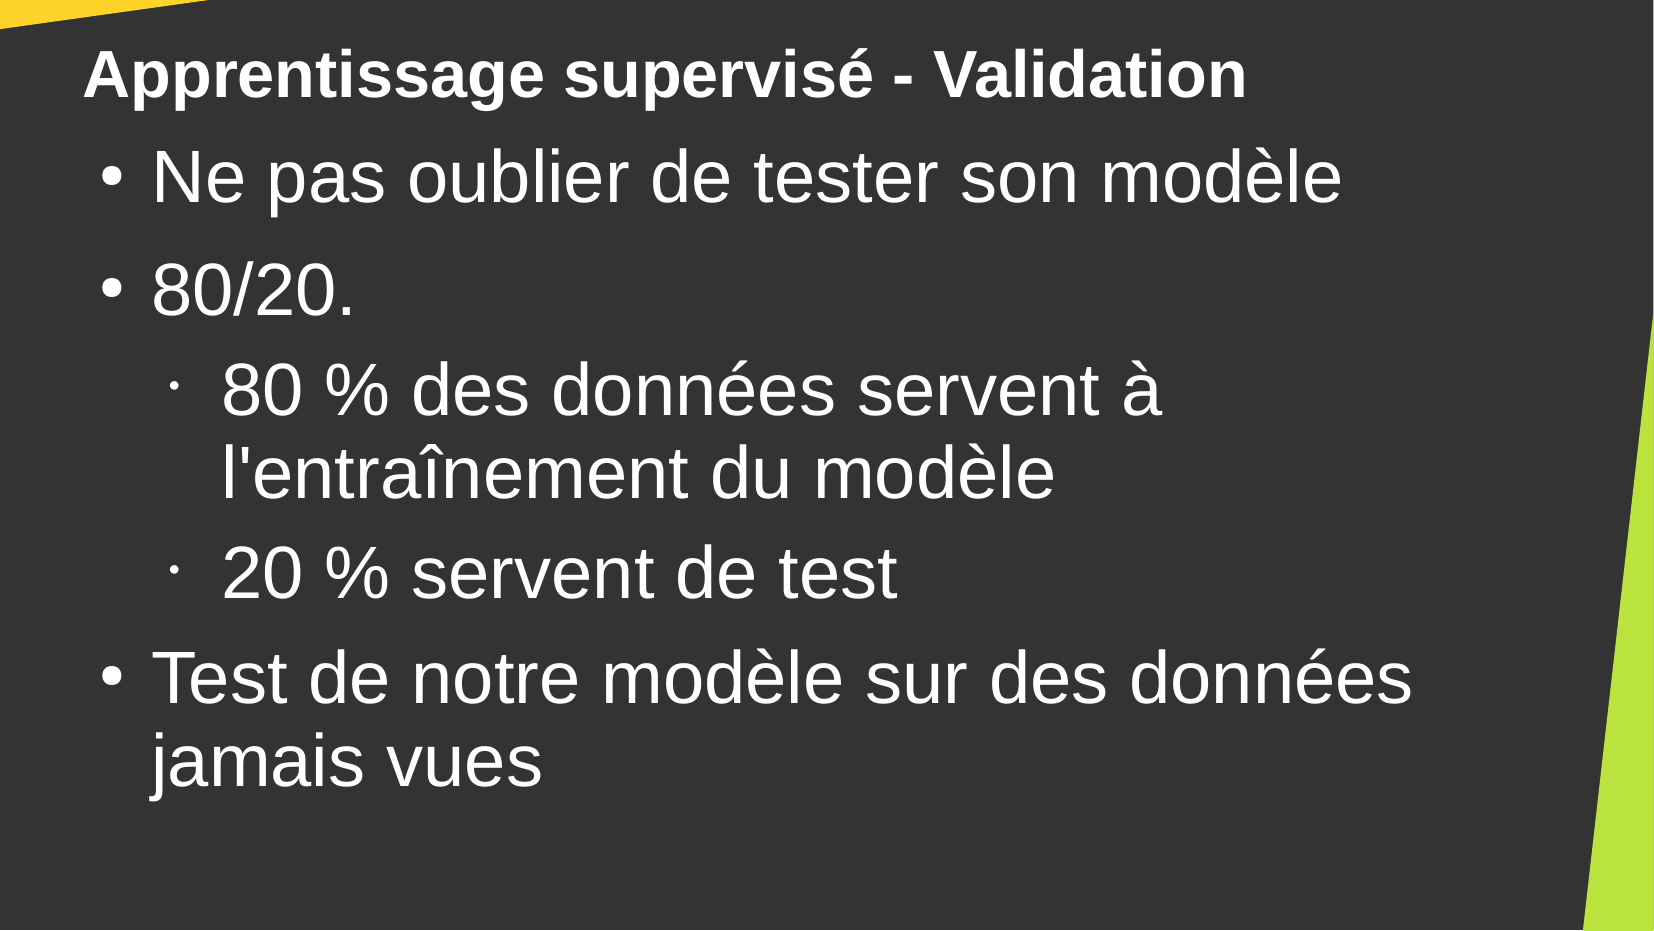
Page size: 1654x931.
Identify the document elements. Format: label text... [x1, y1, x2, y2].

text_box [0, 0, 209, 30]
text_box [1582, 306, 1654, 931]
list Ne pas oublier de tester son modèle 80/20. 80 % des données servent à l'entraînement du modèle 20 % servent de test Test de notre modèle sur des données jamais vues [81, 135, 1501, 804]
title Apprentissage supervisé - Validation [82, 37, 1571, 113]
